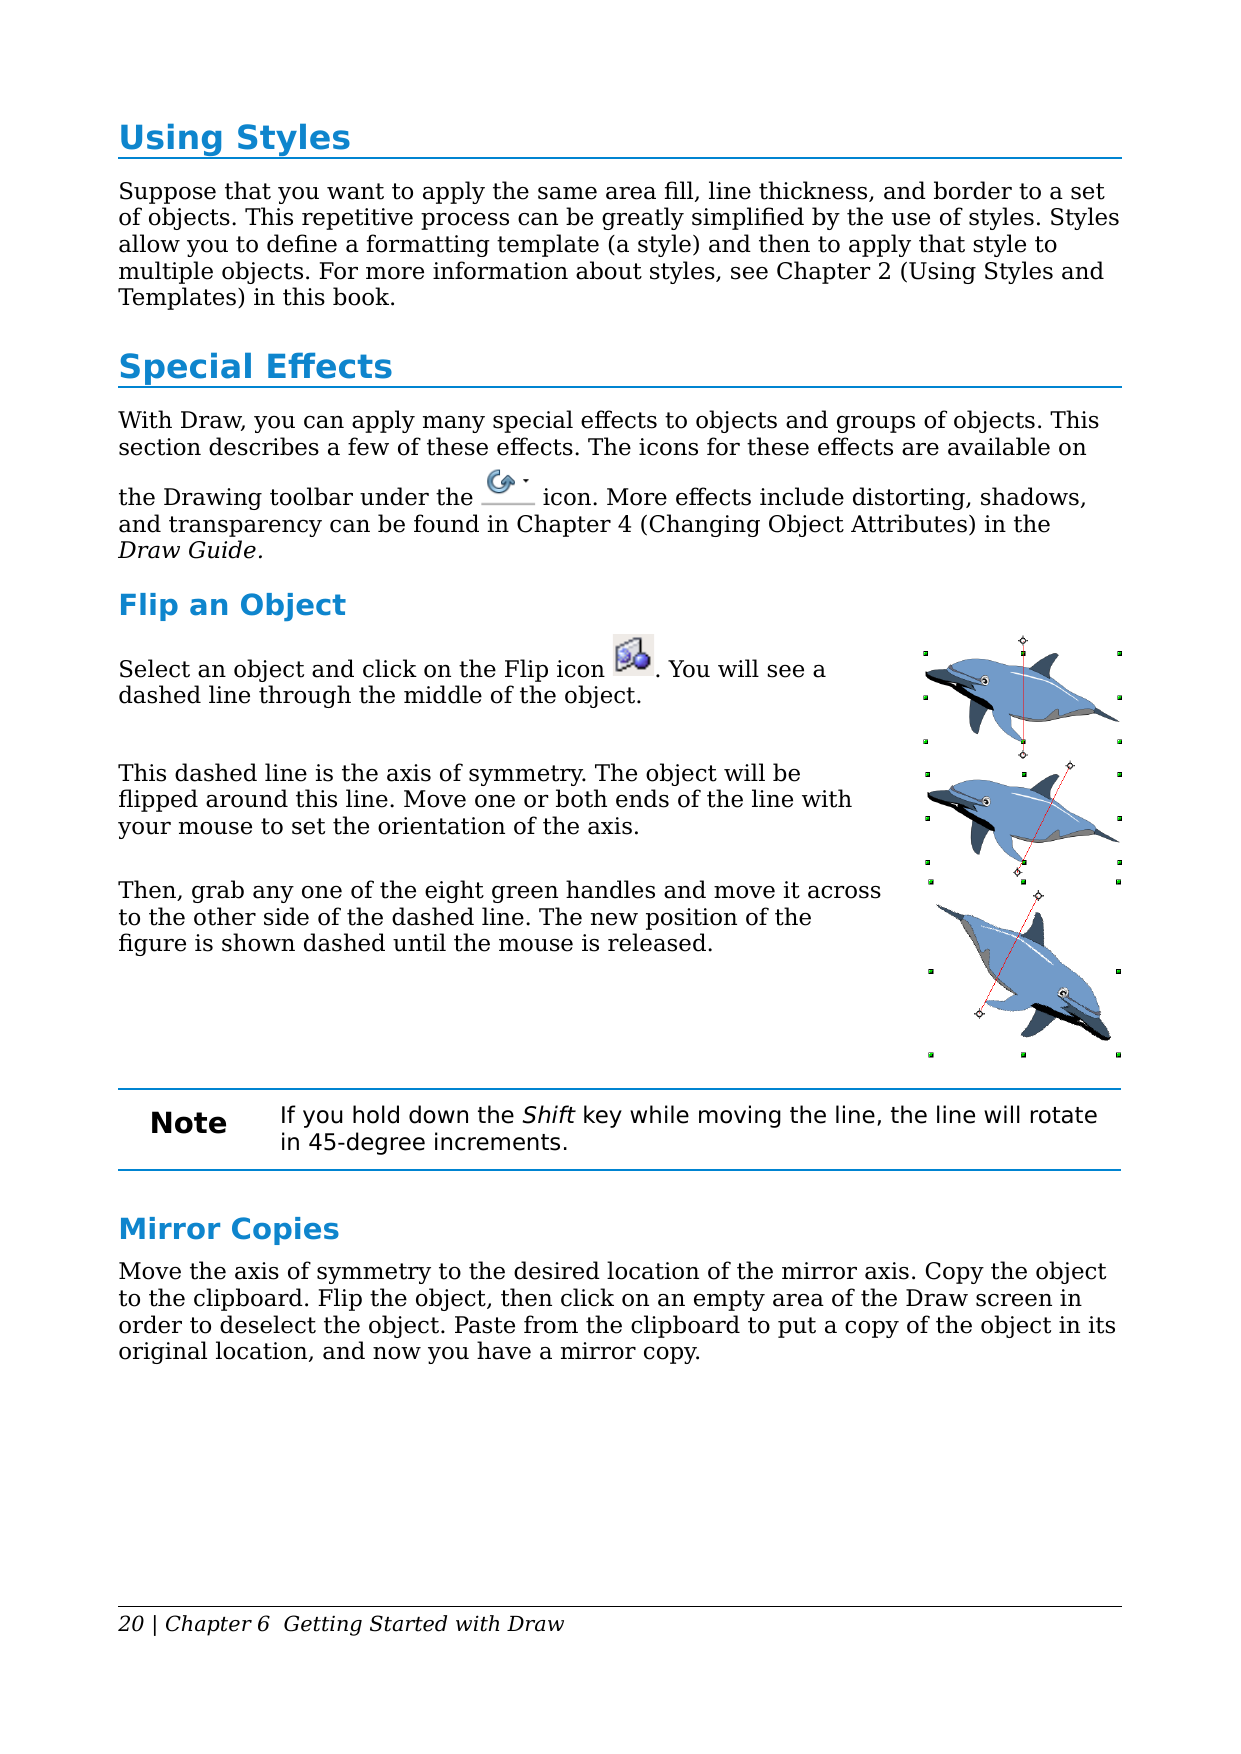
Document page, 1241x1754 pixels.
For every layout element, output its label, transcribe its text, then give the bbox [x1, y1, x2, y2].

text With Draw, you can apply many special effects to objects and groups of objects. This section describes a few of these effects. The icons for these effects are available on the Drawing toolbar under the icon. More effects include distorting, shadows, and transparency can be found in Chapter 4 (Changing Object Attributes) in the Draw Guide. [118, 407, 1122, 564]
picture [922, 634, 1123, 1058]
subtitle Flip an Object [118, 588, 1122, 622]
picture [612, 634, 655, 676]
subtitle Using Styles [118, 118, 1122, 157]
table_cell [887, 760, 924, 877]
text Move the axis of symmetry to the desired location of the mirror axis. Copy the object to the clipboard. Flip the object, then click on an empty area of the Draw screen in order to deselect the object. Paste from the clipboard to put a copy of the object in its original location, and now you have a mirror copy. [118, 1258, 1122, 1365]
subtitle Special Effects [118, 347, 1122, 386]
table_cell This dashed line is the axis of symmetry. The object will be flipped around this line. Move one or both ends of the line with your mouse to set the orientation of the axis. [118, 760, 887, 877]
subtitle Mirror Copies [118, 1212, 1122, 1246]
table_cell Then, grab any one of the eight green handles and move it across to the other side of the dashed line. The new position of the figure is shown dashed until the mouse is released. [118, 877, 887, 1058]
table_cell [887, 877, 926, 1058]
table_header If you hold down the Shift key while moving the line, the line will rotate in 45-degree increments. [259, 1090, 1121, 1169]
text Suppose that you want to apply the same area fill, line thickness, and border to a set of objects. This repetitive process can be greatly simplified by the use of styles. Styles allow you to define a formatting template (a style) and then to apply that style to multiple objects. For more information about styles, see Chapter 2 (Using Styles and Templates) in this book. [118, 178, 1122, 311]
table_header [887, 635, 922, 760]
table_header Select an object and click on the Flip icon . You will see a dashed line through the middle of the object. [118, 635, 887, 760]
table_header Note [118, 1090, 259, 1169]
picture [481, 460, 536, 506]
